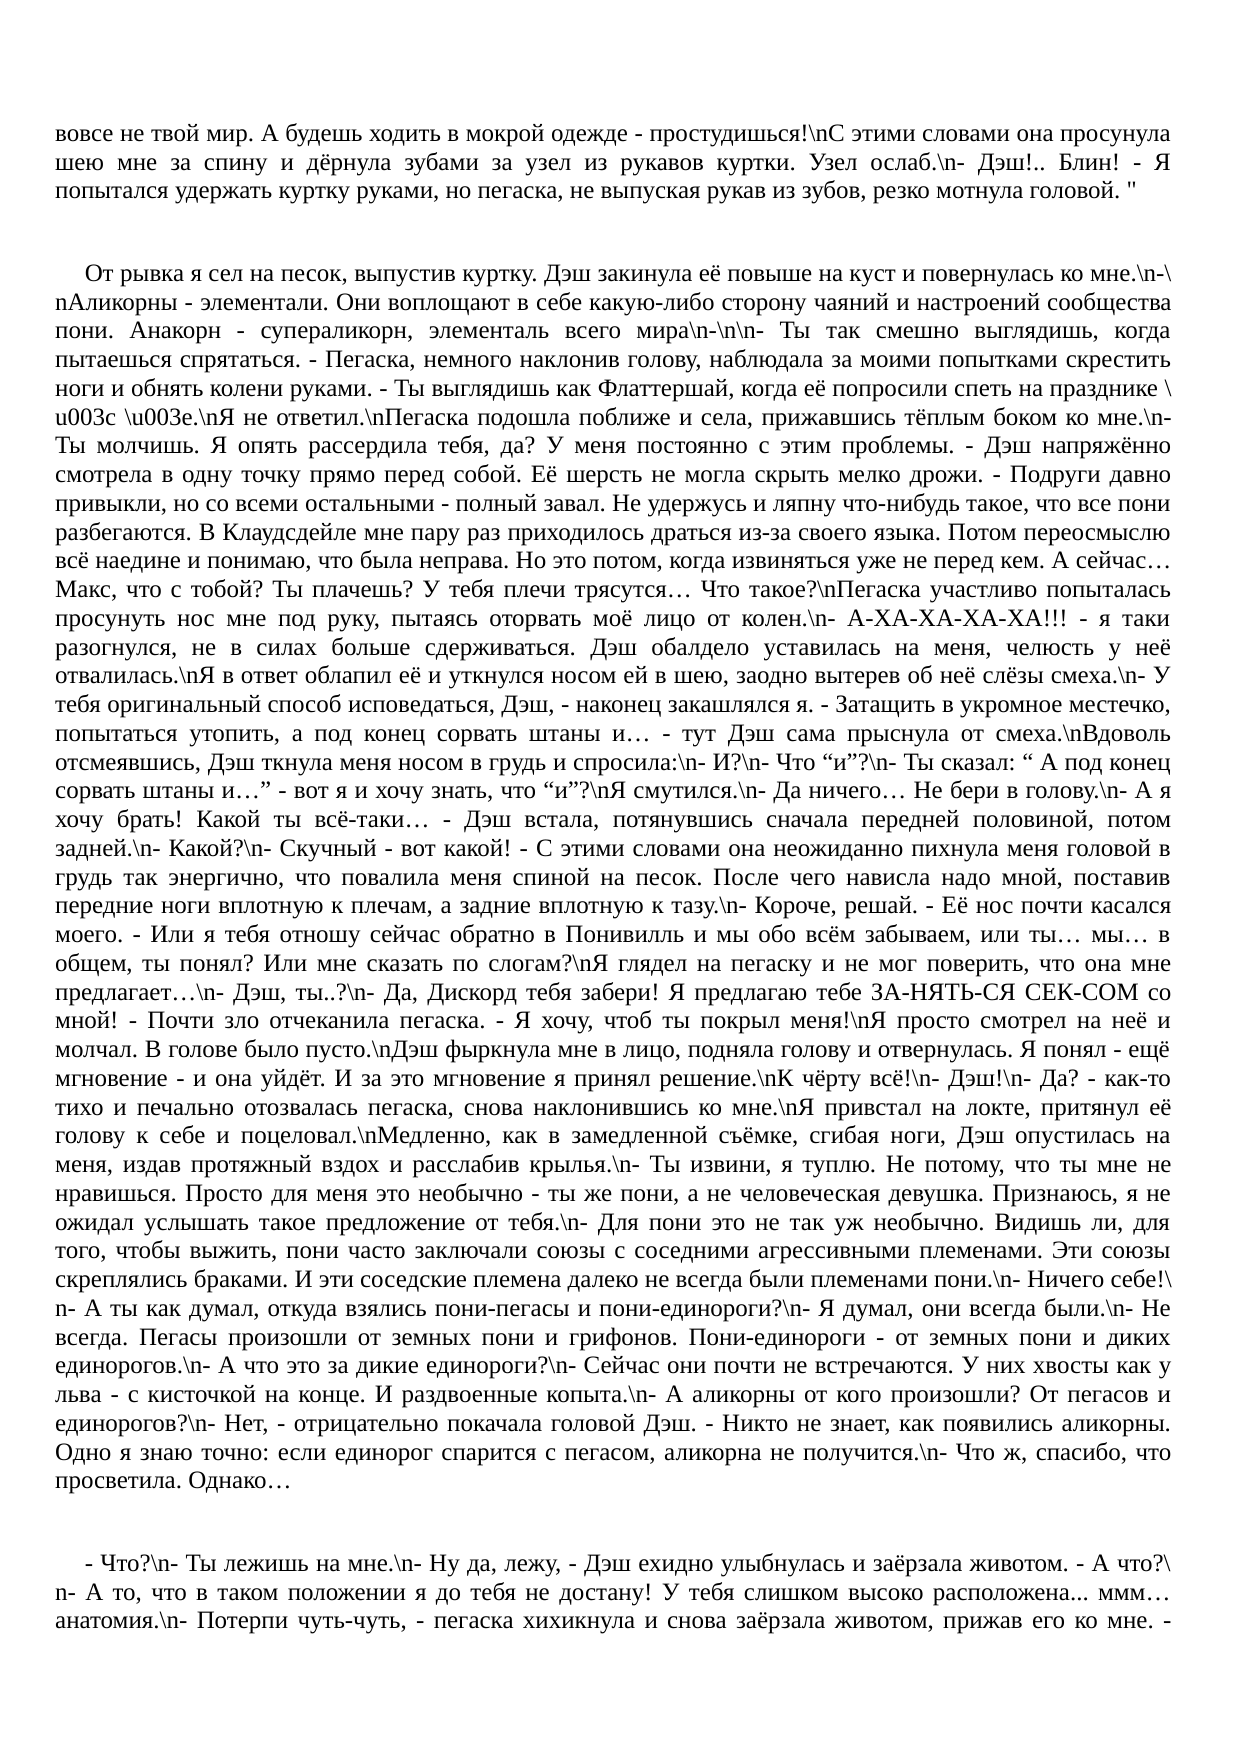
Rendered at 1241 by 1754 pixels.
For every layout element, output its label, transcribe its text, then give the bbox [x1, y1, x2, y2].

text От рывка я сел на песок, выпустив куртку. Дэш закинула её повыше на куст и повернулась ко мне.\n-\nАликорны - элементали. Они воплощают в себе какую-либо сторону чаяний и настроений сообщества пони. Анакорн - супераликорн, элементаль всего мира\n-\n\n- Ты так смешно выглядишь, когда пытаешься спрятаться. - Пегаска, немного наклонив голову, наблюдала за моими попытками скрестить ноги и обнять колени руками. - Ты выглядишь как Флаттершай, когда её попросили спеть на празднике \u003c \u003e.\nЯ не ответил.\nПегаска подошла поближе и села, прижавшись тёплым боком ко мне.\n- Ты молчишь. Я опять рассердила тебя, да? У меня постоянно с этим проблемы. - Дэш напряжённо смотрела в одну точку прямо перед собой. Её шерсть не могла скрыть мелко дрожи. - Подруги давно привыкли, но со всеми остальными - полный завал. Не удержусь и ляпну что-нибудь такое, что все пони разбегаются. В Клаудсдейле мне пару раз приходилось драться из-за своего языка. Потом переосмыслю всё наедине и понимаю, что была неправа. Но это потом, когда извиняться уже не перед кем. А сейчас… Макс, что с тобой? Ты плачешь? У тебя плечи трясутся… Что такое?\nПегаска участливо попыталась просунуть нос мне под руку, пытаясь оторвать моё лицо от колен.\n- А-ХА-ХА-ХА-ХА!!! - я таки разогнулся, не в силах больше сдерживаться. Дэш обалдело уставилась на меня, челюсть у неё отвалилась.\nЯ в ответ облапил её и уткнулся носом ей в шею, заодно вытерев об неё слёзы смеха.\n- У тебя оригинальный способ исповедаться, Дэш, - наконец закашлялся я. - Затащить в укромное местечко, попытаться утопить, а под конец сорвать штаны и… - тут Дэш сама прыснула от смеха.\nВдоволь отсмеявшись, Дэш ткнула меня носом в грудь и спросила:\n- И?\n- Что “и”?\n- Ты сказал: “ А под конец сорвать штаны и…” - вот я и хочу знать, что “и”?\nЯ смутился.\n- Да ничего… Не бери в голову.\n- А я хочу брать! Какой ты всё-таки… - Дэш встала, потянувшись сначала передней половиной, потом задней.\n- Какой?\n- Скучный - вот какой! - С этими словами она неожиданно пихнула меня головой в грудь так энергично, что повалила меня спиной на песок. После чего нависла надо мной, поставив передние ноги вплотную к плечам, а задние вплотную к тазу.\n- Короче, решай. - Её нос почти касался моего. - Или я тебя отношу сейчас обратно в Понивилль и мы обо всём забываем, или ты… мы… в общем, ты понял? Или мне сказать по слогам?\nЯ глядел на пегаску и не мог поверить, что она мне предлагает…\n- Дэш, ты..?\n- Да, Дискорд тебя забери! Я предлагаю тебе ЗА-НЯТЬ-СЯ СЕК-СОМ со мной! - Почти зло отчеканила пегаска. - Я хочу, чтоб ты покрыл меня!\nЯ просто смотрел на неё и молчал. В голове было пусто.\nДэш фыркнула мне в лицо, подняла голову и отвернулась. Я понял - ещё мгновение - и она уйдёт. И за это мгновение я принял решение.\nК чёрту всё!\n- Дэш!\n- Да? - как-то тихо и печально отозвалась пегаска, снова наклонившись ко мне.\nЯ привстал на локте, притянул её голову к себе и поцеловал.\nМедленно, как в замедленной съёмке, сгибая ноги, Дэш опустилась на меня, издав протяжный вздох и расслабив крылья.\n- Ты извини, я туплю. Не потому, что ты мне не нравишься. Просто для меня это необычно - ты же пони, а не человеческая девушка. Признаюсь, я не ожидал услышать такое предложение от тебя.\n- Для пони это не так уж необычно. Видишь ли, для того, чтобы выжить, пони часто заключали союзы с соседними агрессивными племенами. Эти союзы скреплялись браками. И эти соседские племена далеко не всегда были племенами пони.\n- Ничего себе!\n- А ты как думал, откуда взялись пони-пегасы и пони-единороги?\n- Я думал, они всегда были.\n- Не всегда. Пегасы произошли от земных пони и грифонов. Пони-единороги - от земных пони и диких единорогов.\n- А что это за дикие единороги?\n- Сейчас они почти не встречаются. У них хвосты как у льва - с кисточкой на конце. И раздвоенные копыта.\n- А аликорны от кого произошли? От пегасов и единорогов?\n- Нет, - отрицательно покачала головой Дэш. - Никто не знает, как появились аликорны. Одно я знаю точно: если единорог спарится с пегасом, аликорна не получится.\n- Что ж, спасибо, что просветила. Однако… [55, 258, 1172, 1494]
text вовсе не твой мир. А будешь ходить в мокрой одежде - простудишься!\nС этими словами она просунула шею мне за спину и дёрнула зубами за узел из рукавов куртки. Узел ослаб.\n- Дэш!.. Блин! - Я попытался удержать куртку руками, но пегаска, не выпуская рукав из зубов, резко мотнула головой. " [55, 118, 1172, 204]
text - Что?\n- Ты лежишь на мне.\n- Ну да, лежу, - Дэш ехидно улыбнулась и заёрзала животом. - А что?\n- А то, что в таком положении я до тебя не достану! У тебя слишком высоко расположена... ммм… анатомия.\n- Потерпи чуть-чуть, - пегаска хихикнула и снова заёрзала животом, прижав его ко мне. [55, 1548, 1172, 1634]
